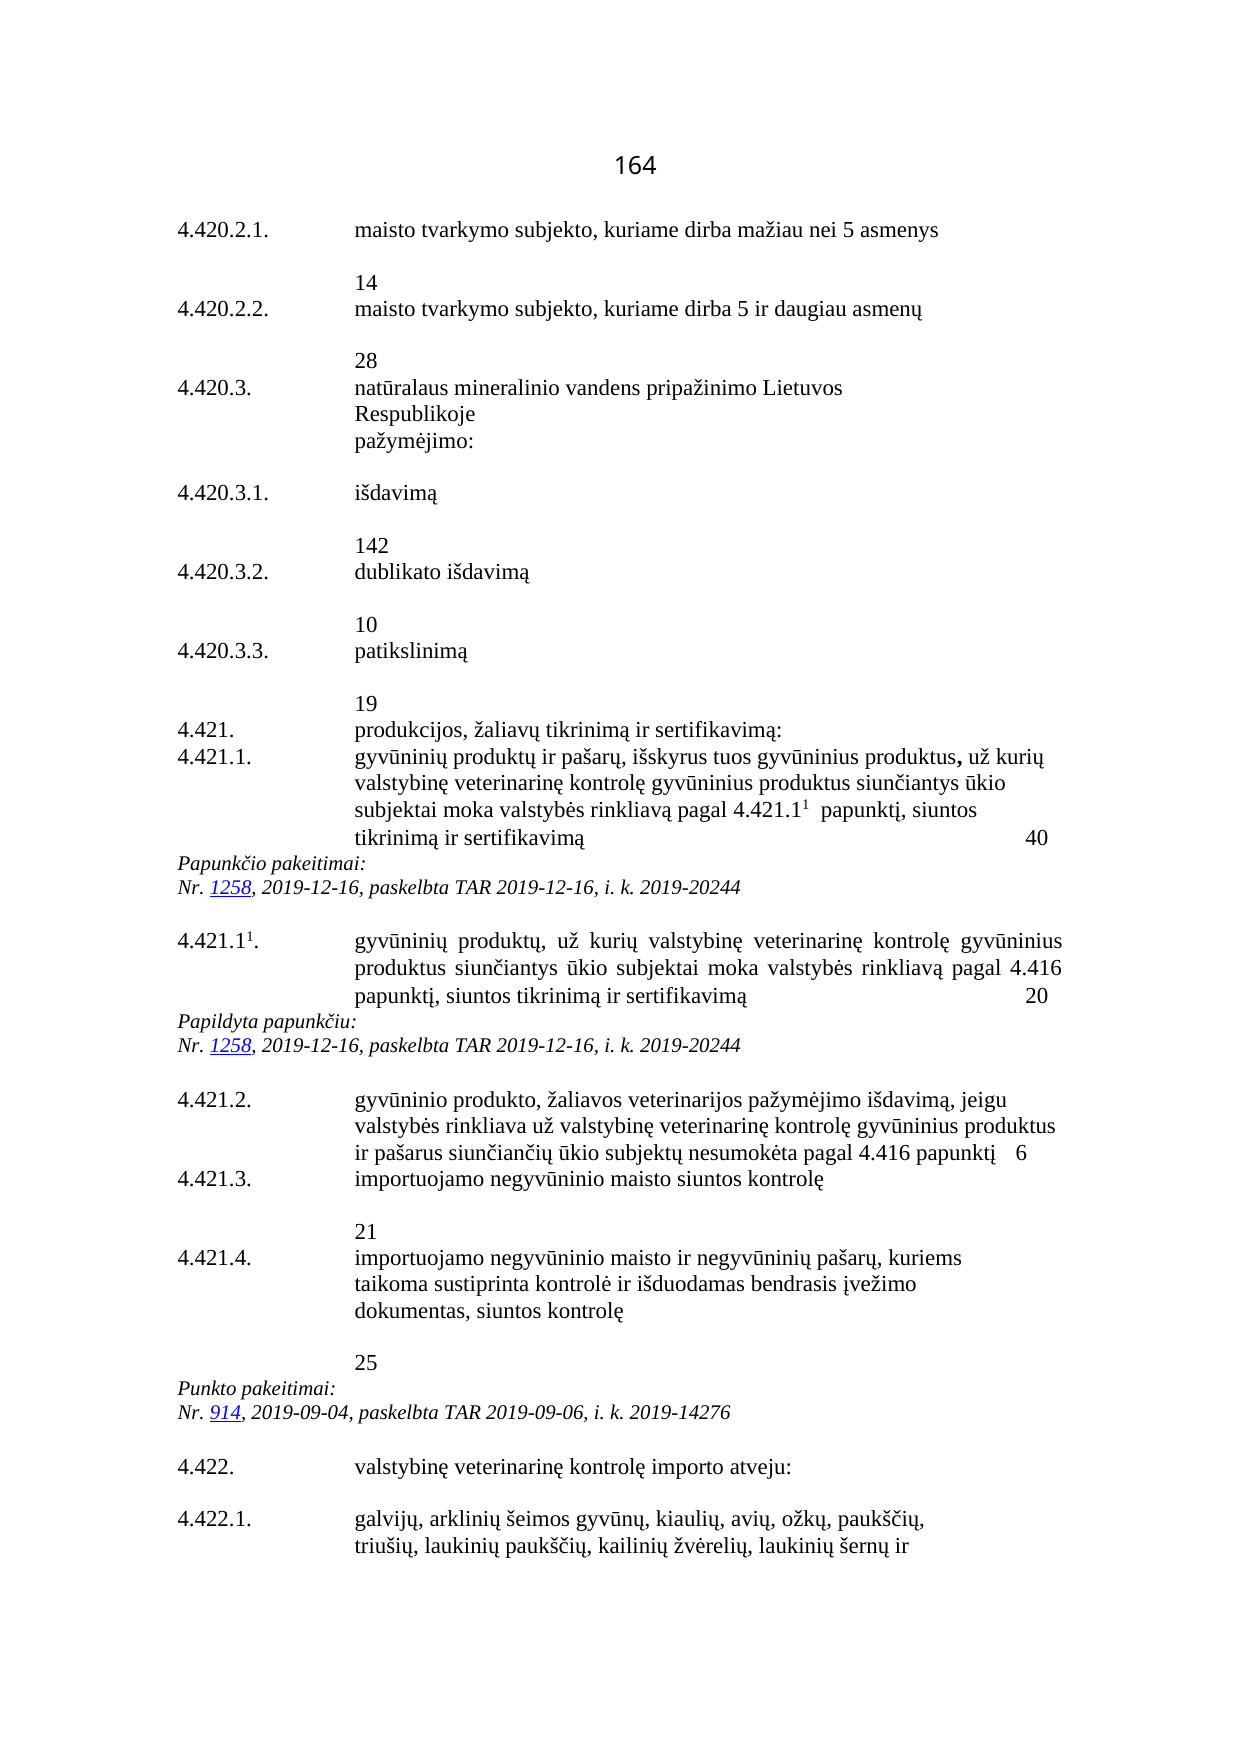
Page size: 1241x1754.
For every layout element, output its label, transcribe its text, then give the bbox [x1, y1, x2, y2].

text 4.421.4. importuojamo negyvūninio maisto ir negyvūninių pašarų, kuriems taikoma sustiprinta kontrolė ir išduodamas bendrasis įvežimo dokumentas, siuntos kontrolę 25 [177, 1244, 1034, 1376]
text 4.421.1. gyvūninių produktų ir pašarų, išskyrus tuos gyvūninius produktus, už kurių valstybinę veterinarinę kontrolę gyvūninius produktus siunčiantys ūkio subjektai moka valstybės rinkliavą pagal 4.421.11 papunktį, siuntos tikrinimą ir sertifikavimą 40 [177, 743, 1063, 851]
text 4.420.2.2. maisto tvarkymo subjekto, kuriame dirba 5 ir daugiau asmenų 28 [177, 295, 945, 374]
text 4.421. produkcijos, žaliavų tikrinimą ir sertifikavimą: [177, 717, 1034, 743]
text 4.420.3.1. išdavimą 142 [177, 479, 945, 558]
text Nr. 914, 2019-09-04, paskelbta TAR 2019-09-06, i. k. 2019-14276 [177, 1400, 1093, 1424]
text 4.421.3. importuojamo negyvūninio maisto siuntos kontrolę 21 [177, 1165, 1034, 1244]
text 4.421.2. gyvūninio produkto, žaliavos veterinarijos pažymėjimo išdavimą, jeigu valstybės rinkliava už valstybinę veterinarinę kontrolę gyvūninius produktus ir pašarus siunčiančių ūkio subjektų nesumokėta pagal 4.416 papunktį 6 [177, 1086, 1063, 1165]
text 4.422. valstybinę veterinarinę kontrolę importo atveju: [177, 1453, 945, 1505]
text pažymėjimo: [354, 427, 945, 479]
text Papunkčio pakeitimai: [177, 851, 1093, 875]
text Nr. 1258, 2019-12-16, paskelbta TAR 2019-12-16, i. k. 2019-20244 [177, 875, 1093, 899]
text 4.420.3.2. dublikato išdavimą 10 [177, 558, 945, 637]
text 4.421.11. gyvūninių produktų, už kurių valstybinę veterinarinę kontrolę gyvūninius produktus siunčiantys ūkio subjektai moka valstybės rinkliavą pagal 4.416 papunktį, siuntos tikrinimą ir sertifikavimą 20 [177, 928, 1063, 1009]
text Punkto pakeitimai: [177, 1376, 1093, 1400]
text 4.422.1. galvijų, arklinių šeimos gyvūnų, kiaulių, avių, ožkų, paukščių, triušių, laukinių paukščių, kailinių žvėrelių, laukinių šernų ir [177, 1505, 945, 1558]
text Papildyta papunkčiu: [177, 1009, 1093, 1033]
text 4.420.3.3. patikslinimą 19 [177, 637, 945, 717]
text Nr. 1258, 2019-12-16, paskelbta TAR 2019-12-16, i. k. 2019-20244 [177, 1033, 1093, 1057]
text 4.420.3. natūralaus mineralinio vandens pripažinimo Lietuvos Respublikoje [177, 374, 945, 427]
text 4.420.2.1. maisto tvarkymo subjekto, kuriame dirba mažiau nei 5 asmenys 14 [177, 216, 945, 295]
